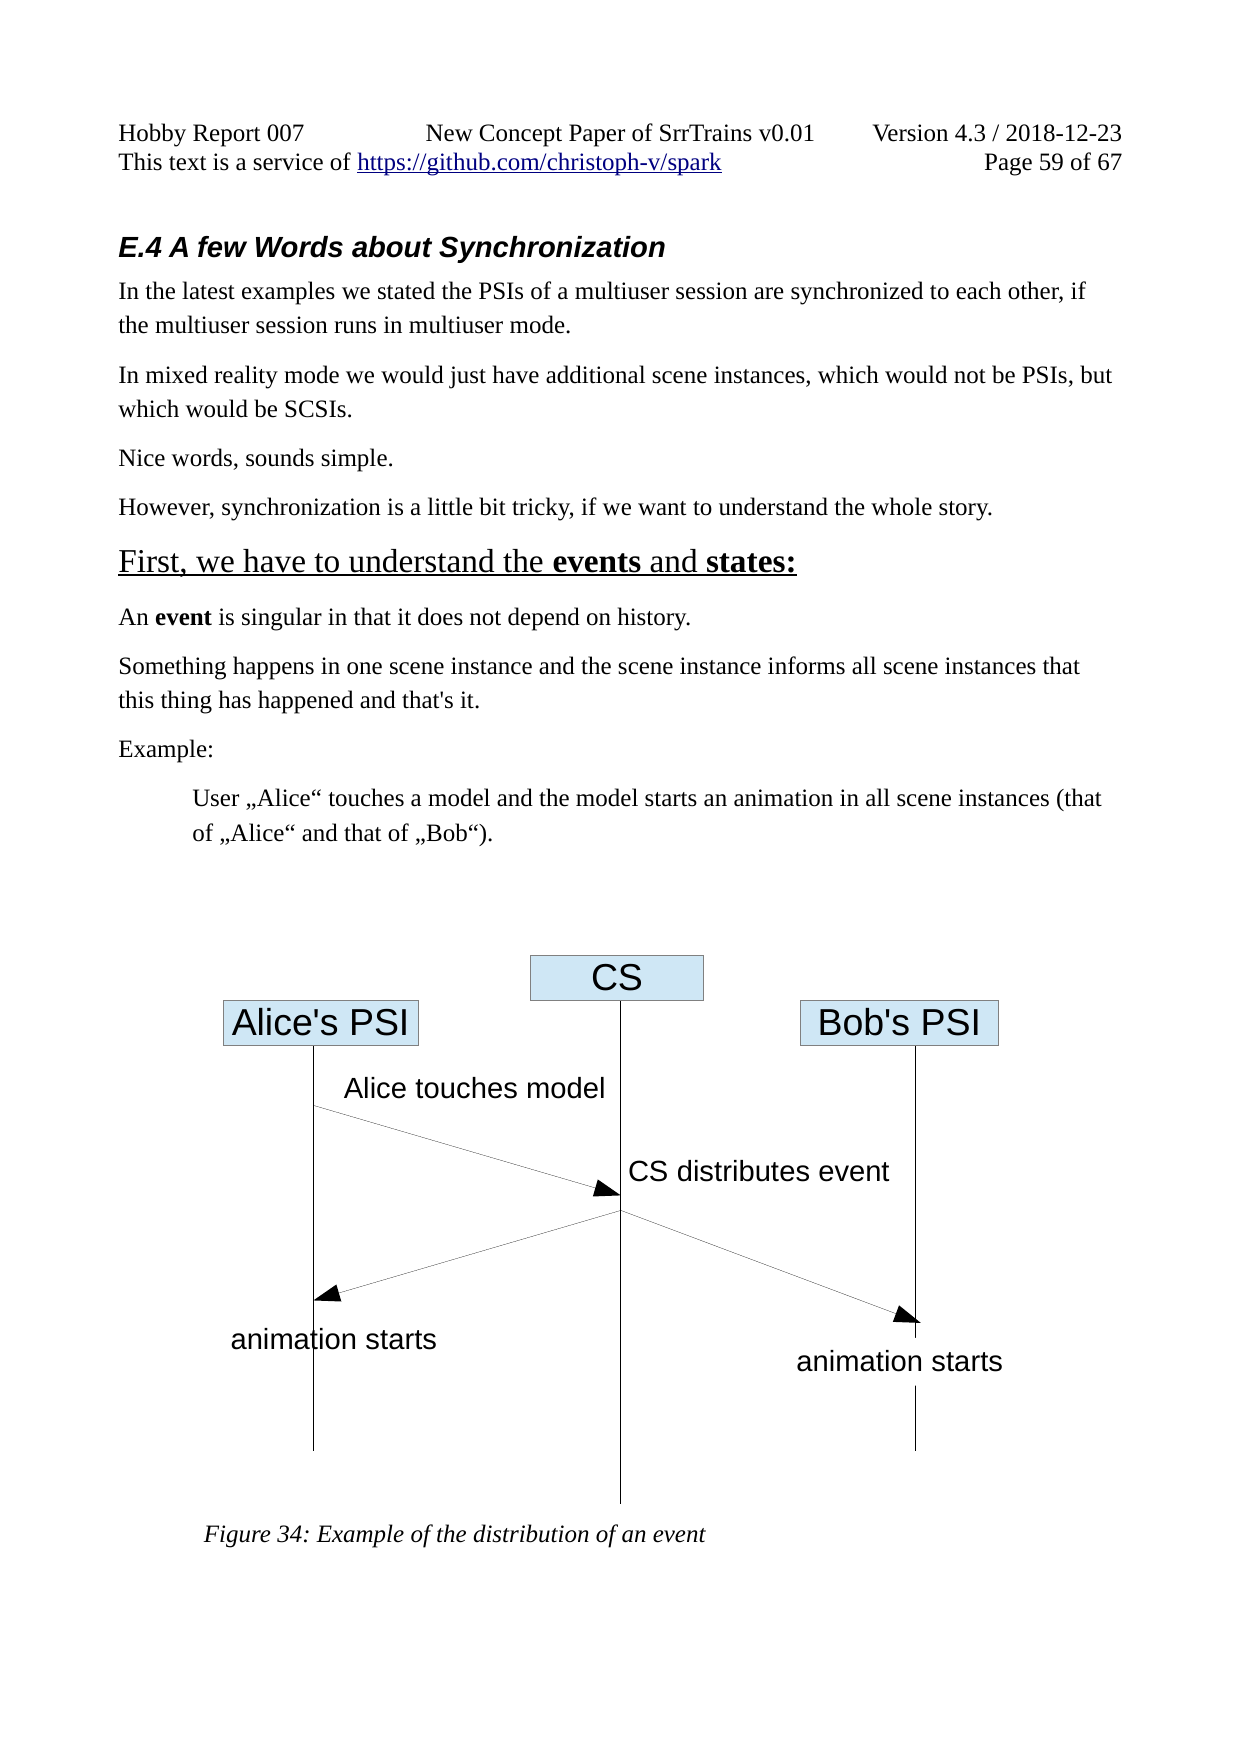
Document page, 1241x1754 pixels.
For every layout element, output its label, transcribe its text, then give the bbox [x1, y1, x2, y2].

text Nice words, sounds simple. [118, 443, 1122, 472]
subtitle E.4 A few Words about Synchronization [118, 230, 1122, 264]
text However, synchronization is a little bit tricky, if we want to understand the whole story. [118, 492, 1122, 521]
text Figure 34: Example of the distribution of an event [204, 929, 1036, 1548]
text Example: [118, 734, 1122, 763]
text In the latest examples we stated the PSIs of a multiuser session are synchronized to each other, if the multiuser session runs in multiuser mode. [118, 276, 1122, 339]
text User „Alice“ touches a model and the model starts an animation in all scene instances (that of „Alice“ and that of „Bob“). [192, 783, 1122, 847]
text Something happens in one scene instance and the scene instance informs all scene instances that this thing has happened and that's it. [118, 651, 1122, 714]
text In mixed reality mode we would just have additional scene instances, which would not be PSIs, but which would be SCSIs. [118, 360, 1122, 423]
text First, we have to understand the events and states: [118, 541, 1122, 580]
text An event is singular in that it does not depend on history. [118, 602, 1122, 631]
